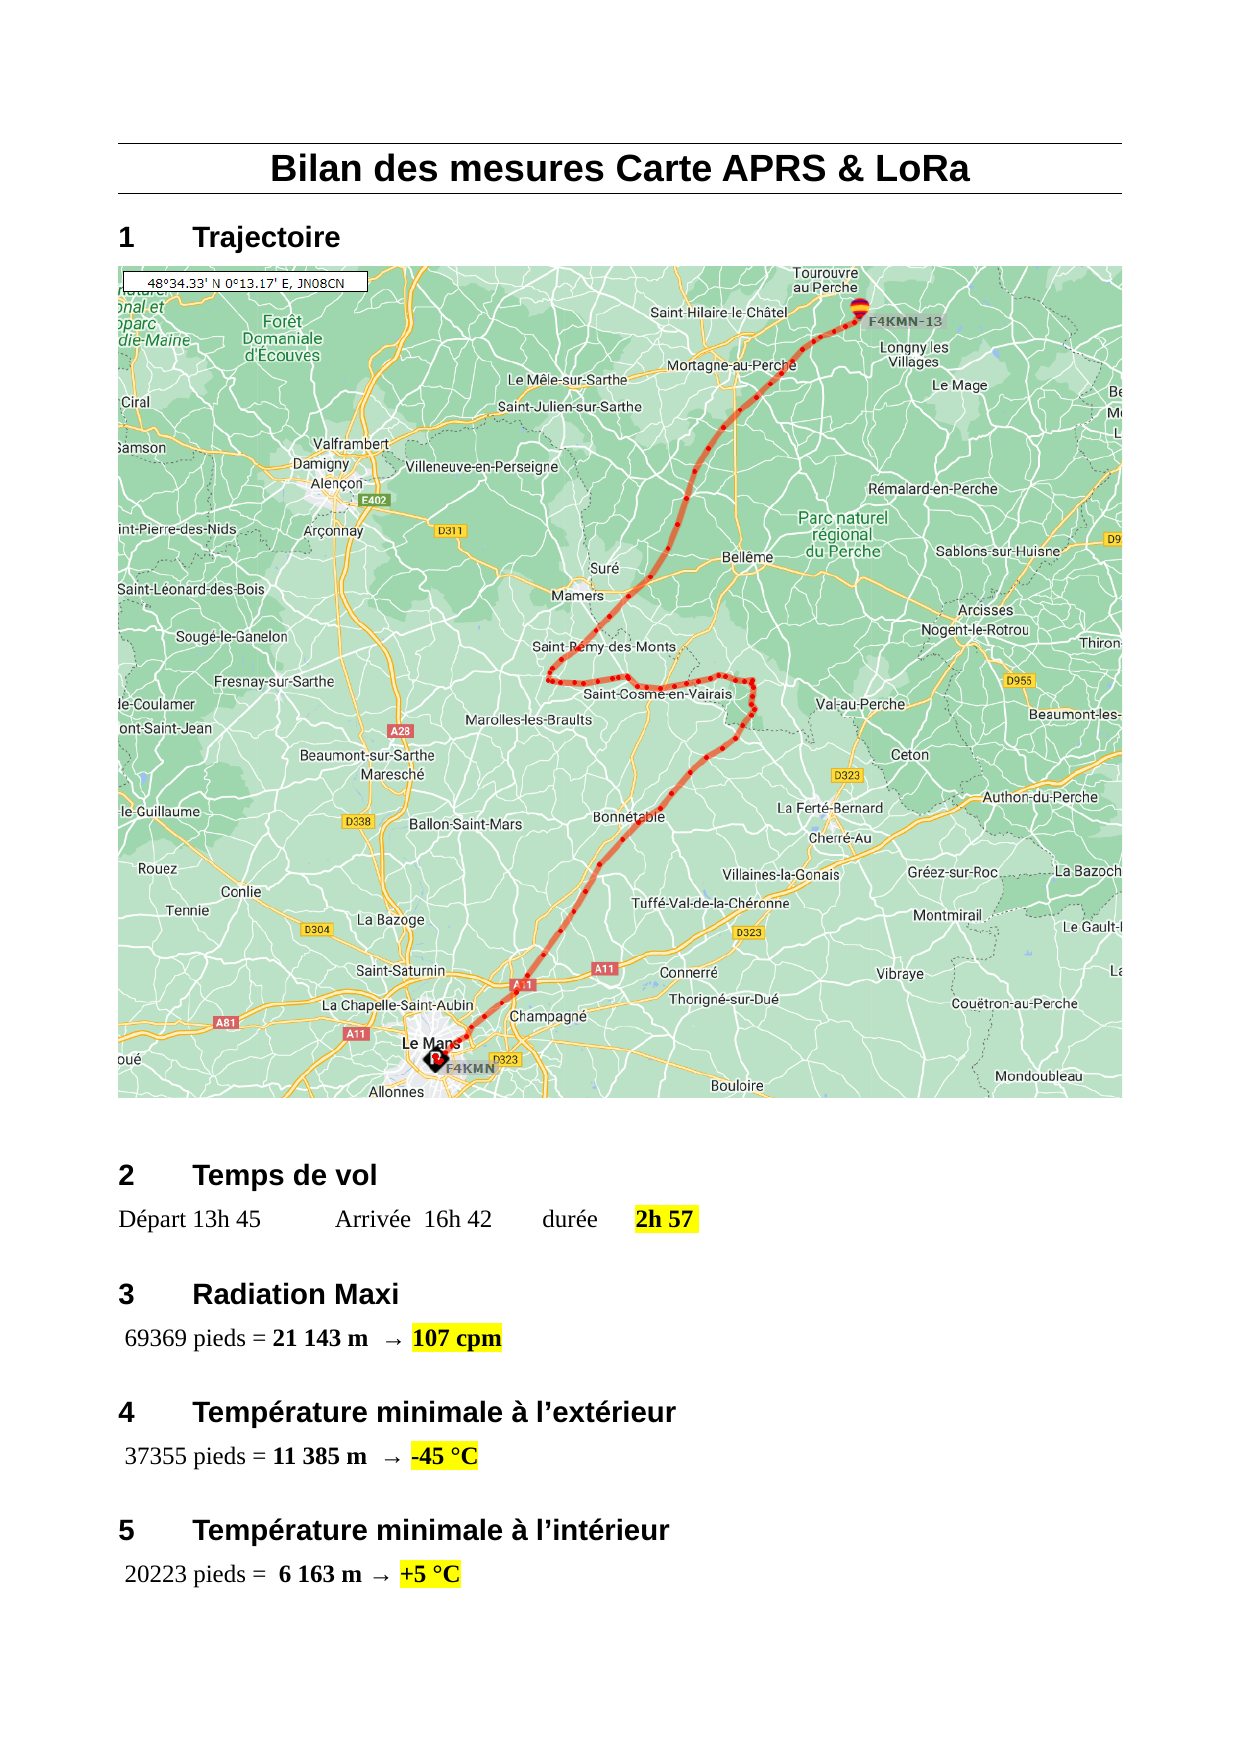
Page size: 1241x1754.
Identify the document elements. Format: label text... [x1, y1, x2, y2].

picture [118, 266, 1123, 1098]
subtitle Bilan des mesures Carte APRS & LoRa [118, 144, 1122, 193]
subtitle Température minimale à l’intérieur [118, 1513, 1122, 1547]
text 20223 pieds = 6 163 m → +5 °C [118, 1559, 1122, 1588]
text 69369 pieds = 21 143 m → 107 cpm [118, 1323, 1122, 1352]
text Départ 13h 45 Arrivée 16h 42 durée 2h 57 [118, 1204, 1122, 1233]
subtitle Température minimale à l’extérieur [118, 1395, 1122, 1429]
subtitle Radiation Maxi [118, 1277, 1122, 1310]
subtitle Temps de vol [118, 1158, 1122, 1192]
subtitle Trajectoire [118, 220, 1122, 254]
text 37355 pieds = 11 385 m → -45 °C [118, 1441, 1122, 1470]
